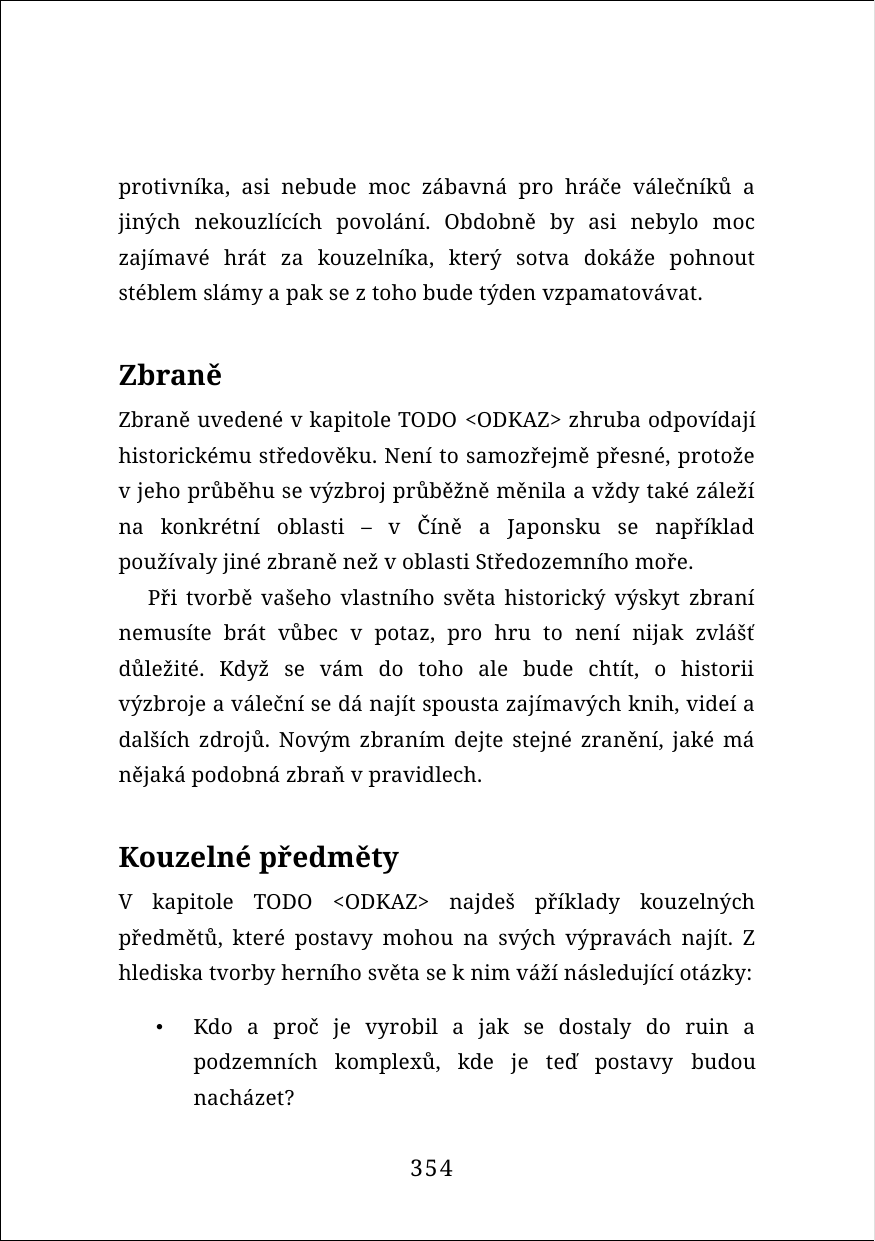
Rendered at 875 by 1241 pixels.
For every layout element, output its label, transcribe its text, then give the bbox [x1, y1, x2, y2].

text Zbraně uvedené v kapitole TODO <ODKAZ> zhruba odpovídají historickému středověku. Není to samozřejmě přesné, protože v jeho průběhu se výzbroj průběžně měnila a vždy také záleží na konkrétní oblasti – v Číně a Japonsku se například používaly jiné zbraně než v oblasti Středozemního moře. Při tvorbě vašeho vlastního světa historický výskyt zbraní nemusíte brát vůbec v potaz, pro hru to není nijak zvlášť důležité. Když se vám do toho ale bude chtít, o historii výzbroje a váleční se dá najít spousta zajímavých knih, videí a dalších zdrojů. Novým zbraním dejte stejné zranění, jaké má nějaká podobná zbraň v pravidlech. [118, 405, 756, 789]
subtitle Zbraně [118, 355, 756, 393]
subtitle Kouzelné předměty [118, 837, 756, 876]
text protivníka, asi nebude moc zábavná pro hráče válečníků a jiných nekouzlících povolání. Obdobně by asi nebylo moc zajímavé hrát za kouzelníka, který sotva dokáže pohnout stéblem slámy a pak se z toho bude týden vzpamatovávat. [118, 172, 756, 307]
list Kdo a proč je vyrobil a jak se dostaly do ruin a podzemních komplexů, kde je teď postavy budou nacházet? [156, 1012, 756, 1111]
text V kapitole TODO <ODKAZ> najdeš příklady kouzelných předmětů, které postavy mohou na svých výpravách najít. Z hlediska tvorby herního světa se k nim váží následující otázky: [118, 887, 756, 987]
